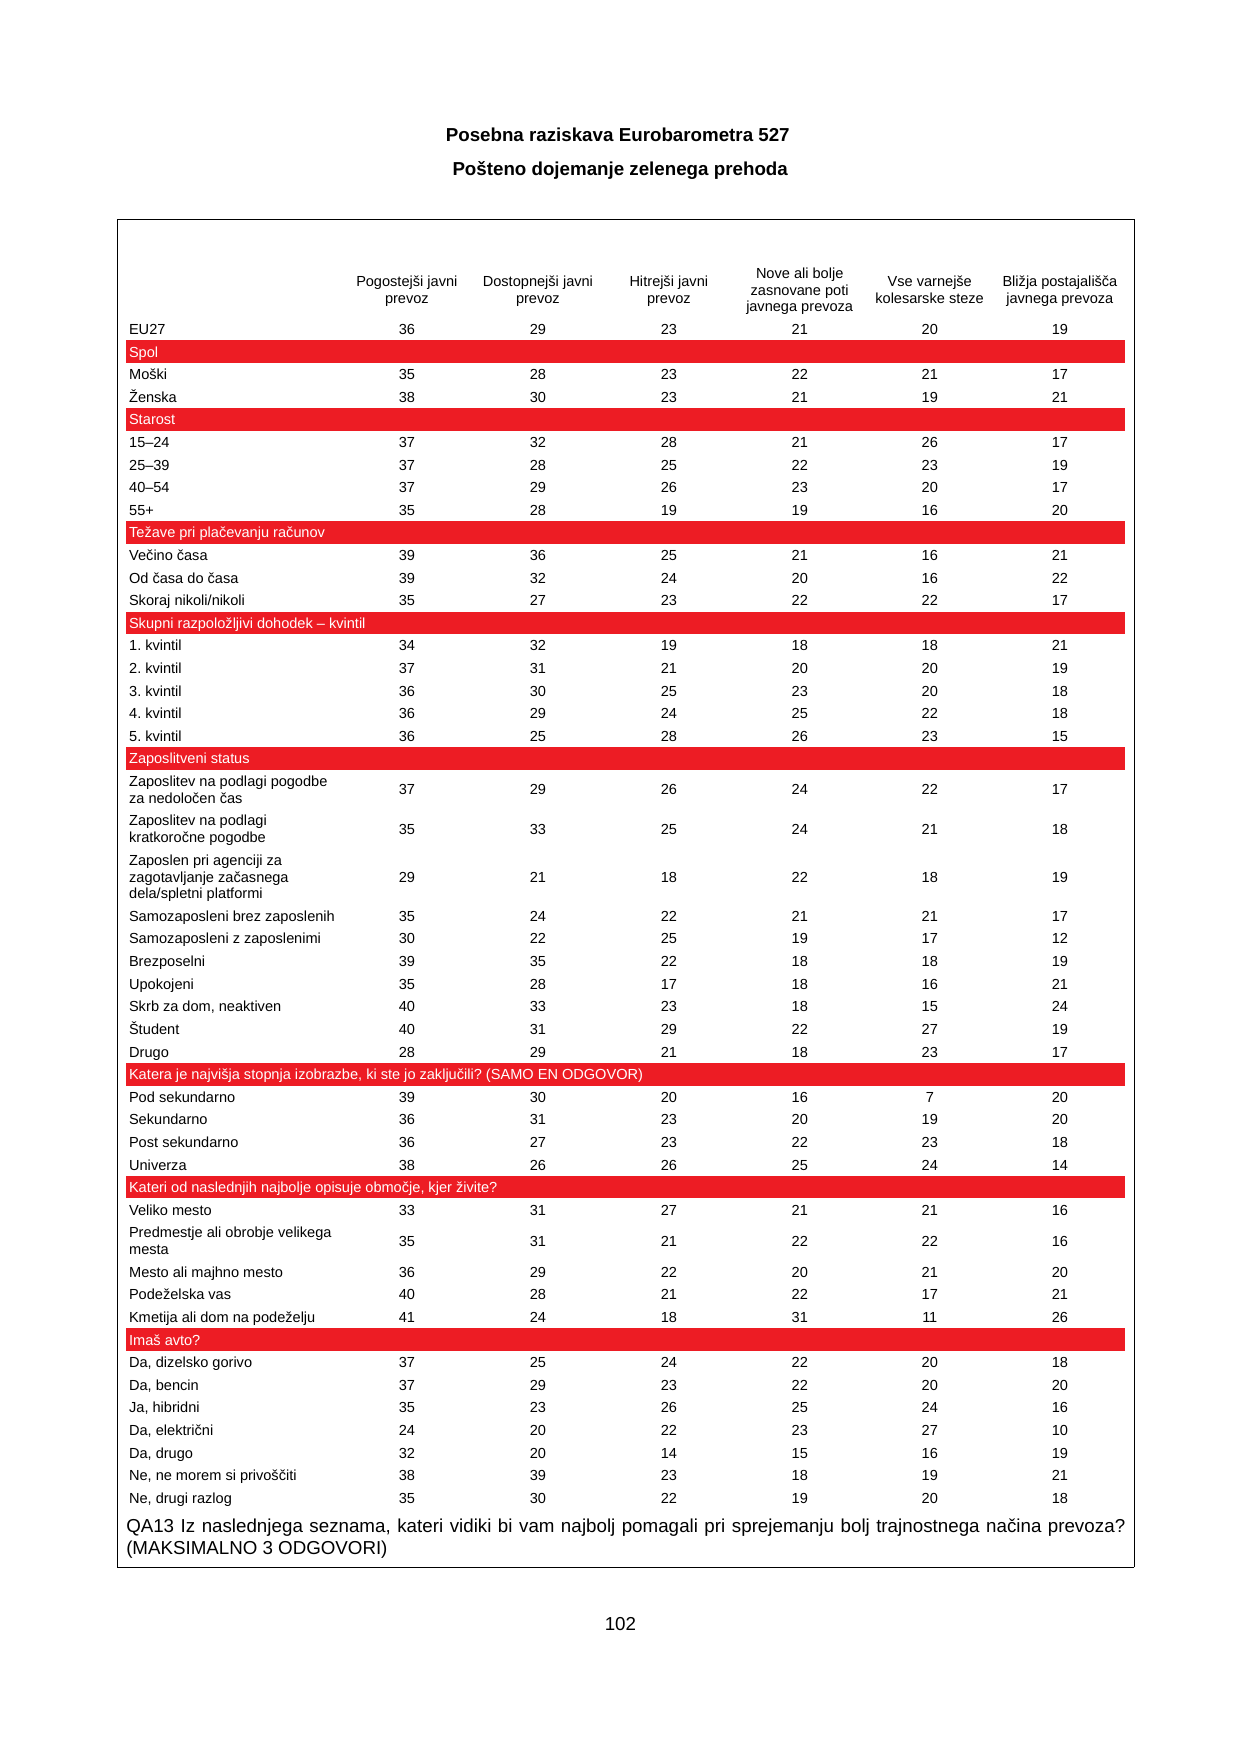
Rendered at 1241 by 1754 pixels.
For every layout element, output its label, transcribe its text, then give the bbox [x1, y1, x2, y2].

table_cell [603, 340, 734, 363]
table_cell 23 [734, 1419, 865, 1441]
table_cell Zaposlen pri agenciji za zagotavljanje začasnega dela/spletni platformi [126, 849, 341, 905]
table_cell 19 [865, 1108, 994, 1131]
table_cell 21 [734, 431, 865, 453]
table_cell 20 [865, 679, 994, 702]
table_cell 17 [865, 927, 994, 950]
table_cell 19 [994, 318, 1125, 340]
table_cell 22 [603, 1261, 734, 1283]
table_cell 35 [341, 973, 472, 995]
table_cell 26 [865, 431, 994, 453]
table_cell 32 [472, 431, 603, 453]
table_cell 4. kvintil [126, 702, 341, 724]
table_cell 21 [994, 1283, 1125, 1306]
table_cell Da, bencin [126, 1374, 341, 1396]
table_cell 24 [603, 702, 734, 724]
table_cell Ne, drugi razlog [126, 1487, 341, 1509]
table_cell Samozaposleni z zaposlenimi [126, 927, 341, 950]
table_cell [994, 1176, 1125, 1198]
table_cell 25–39 [126, 453, 341, 476]
table_cell [603, 747, 734, 770]
table_cell [734, 340, 865, 363]
table_cell 15 [734, 1441, 865, 1464]
table_cell 21 [472, 849, 603, 905]
table_cell 29 [472, 476, 603, 498]
table_cell 23 [603, 1108, 734, 1131]
table_cell 24 [865, 1396, 994, 1419]
table_cell Zaposlitveni status [126, 747, 341, 770]
table_cell 31 [472, 1199, 603, 1221]
table_cell 23 [603, 1131, 734, 1153]
table_cell 16 [865, 1441, 994, 1464]
table_cell 19 [865, 1464, 994, 1487]
table_cell Univerza [126, 1153, 341, 1176]
table_cell 23 [603, 363, 734, 386]
table_cell Upokojeni [126, 973, 341, 995]
table_cell 36 [341, 318, 472, 340]
table_cell [994, 340, 1125, 363]
table_cell 18 [994, 1487, 1125, 1509]
table_cell 18 [734, 634, 865, 657]
table_cell 18 [734, 950, 865, 972]
table_cell 19 [603, 634, 734, 657]
table_cell 39 [341, 544, 472, 566]
table_cell 21 [603, 1283, 734, 1306]
table_cell 27 [472, 589, 603, 612]
table_cell 35 [341, 809, 472, 848]
table_cell EU27 [126, 318, 341, 340]
table_cell [472, 1328, 603, 1351]
table_cell 39 [341, 566, 472, 589]
table_cell 24 [472, 1306, 603, 1328]
table_cell Ne, ne morem si privoščiti [126, 1464, 341, 1487]
table_cell 23 [603, 1374, 734, 1396]
table_cell 22 [734, 1351, 865, 1373]
table_cell 35 [472, 950, 603, 972]
table_cell 55+ [126, 499, 341, 521]
table_cell 22 [603, 905, 734, 927]
table_cell 27 [603, 1199, 734, 1221]
table_cell 27 [865, 1419, 994, 1441]
table_header Hitrejši javni prevoz [603, 262, 734, 318]
table_cell 27 [472, 1131, 603, 1153]
table_cell 35 [341, 363, 472, 386]
table_cell 24 [341, 1419, 472, 1441]
table_cell [472, 521, 603, 544]
table_cell 36 [472, 544, 603, 566]
table_cell [734, 408, 865, 431]
table_cell Večino časa [126, 544, 341, 566]
table_cell Kateri od naslednjih najbolje opisuje območje, kjer živite? [126, 1176, 865, 1198]
table_cell 21 [734, 905, 865, 927]
table_cell 35 [341, 499, 472, 521]
table_cell 26 [603, 1153, 734, 1176]
table_cell 21 [865, 1261, 994, 1283]
table_cell 33 [341, 1199, 472, 1221]
table_cell 27 [865, 1018, 994, 1040]
table_cell 40–54 [126, 476, 341, 498]
table_cell [603, 612, 734, 634]
table_cell 20 [994, 1374, 1125, 1396]
table_cell 22 [734, 1374, 865, 1396]
table_cell 21 [603, 1221, 734, 1261]
table_cell [734, 521, 865, 544]
table_cell 32 [472, 566, 603, 589]
table_cell 23 [603, 318, 734, 340]
table_header Pogostejši javni prevoz [341, 262, 472, 318]
table_cell 39 [341, 1086, 472, 1108]
table_cell Mesto ali majhno mesto [126, 1261, 341, 1283]
table_cell 31 [472, 657, 603, 679]
table_cell 31 [472, 1108, 603, 1131]
table_cell 14 [603, 1441, 734, 1464]
table_cell [472, 340, 603, 363]
table_cell 22 [865, 589, 994, 612]
table_cell 35 [341, 905, 472, 927]
table_cell 36 [341, 1131, 472, 1153]
table_cell Od časa do časa [126, 566, 341, 589]
table_cell 22 [603, 950, 734, 972]
table_cell 26 [994, 1306, 1125, 1328]
table_cell 39 [472, 1464, 603, 1487]
table_cell 25 [603, 544, 734, 566]
table_cell Moški [126, 363, 341, 386]
table_cell 29 [472, 1261, 603, 1283]
table_cell 18 [734, 973, 865, 995]
table_cell 18 [734, 1040, 865, 1063]
table_cell 38 [341, 1464, 472, 1487]
table_cell 21 [734, 318, 865, 340]
table_cell 20 [865, 1351, 994, 1373]
table_cell Skupni razpoložljivi dohodek – kvintil [126, 612, 603, 634]
table_cell 18 [865, 849, 994, 905]
table_cell 22 [472, 927, 603, 950]
table_cell 10 [994, 1419, 1125, 1441]
table_cell 18 [994, 679, 1125, 702]
table_cell 20 [994, 1261, 1125, 1283]
table_cell Skoraj nikoli/nikoli [126, 589, 341, 612]
table_cell 19 [734, 499, 865, 521]
table_cell 11 [865, 1306, 994, 1328]
table_cell [734, 612, 865, 634]
table_cell 21 [734, 386, 865, 408]
table_cell 25 [734, 1396, 865, 1419]
table_cell 18 [865, 634, 994, 657]
table_cell 20 [865, 476, 994, 498]
table_cell 18 [734, 995, 865, 1018]
table_cell 22 [734, 1131, 865, 1153]
table_cell 40 [341, 995, 472, 1018]
table_cell Samozaposleni brez zaposlenih [126, 905, 341, 927]
table_cell Pod sekundarno [126, 1086, 341, 1108]
table_cell [603, 1328, 734, 1351]
table_cell 19 [994, 657, 1125, 679]
table_cell 22 [865, 702, 994, 724]
table_cell Ja, hibridni [126, 1396, 341, 1419]
table_cell 30 [472, 1487, 603, 1509]
table_cell [865, 521, 994, 544]
table_cell 14 [994, 1153, 1125, 1176]
table_cell 17 [994, 770, 1125, 809]
table_cell 28 [341, 1040, 472, 1063]
table_cell 36 [341, 1261, 472, 1283]
table_cell 25 [734, 702, 865, 724]
table_cell Študent [126, 1018, 341, 1040]
table_cell Podeželska vas [126, 1283, 341, 1306]
table_cell [734, 1328, 865, 1351]
table_cell Da, električni [126, 1419, 341, 1441]
table_cell [994, 747, 1125, 770]
table_cell 20 [865, 657, 994, 679]
table_cell [472, 747, 603, 770]
table_cell 20 [865, 318, 994, 340]
table_cell 26 [603, 476, 734, 498]
table_cell 22 [994, 566, 1125, 589]
table_cell 15 [865, 995, 994, 1018]
table_cell 23 [472, 1396, 603, 1419]
table_cell 40 [341, 1018, 472, 1040]
table_cell 18 [994, 809, 1125, 848]
table_cell [341, 1328, 472, 1351]
table_cell 28 [472, 363, 603, 386]
table_cell 29 [472, 770, 603, 809]
table_cell 17 [994, 905, 1125, 927]
table_cell 23 [603, 995, 734, 1018]
table_cell 16 [865, 499, 994, 521]
table_cell 23 [865, 1131, 994, 1153]
table_cell 22 [603, 1487, 734, 1509]
table_header Vse varnejše kolesarske steze [865, 262, 994, 318]
table_cell 36 [341, 702, 472, 724]
table_cell 23 [603, 386, 734, 408]
table_cell 17 [994, 431, 1125, 453]
table_cell 19 [994, 1018, 1125, 1040]
table_cell 30 [341, 927, 472, 950]
table_cell 35 [341, 1396, 472, 1419]
table_cell 22 [734, 363, 865, 386]
table_cell Težave pri plačevanju računov [126, 521, 341, 544]
table_cell 25 [472, 1351, 603, 1373]
table_cell 26 [603, 1396, 734, 1419]
table_cell Brezposelni [126, 950, 341, 972]
table_cell 26 [734, 725, 865, 747]
table_cell [865, 1176, 994, 1198]
table_cell [341, 521, 472, 544]
table_cell Zaposlitev na podlagi pogodbe za nedoločen čas [126, 770, 341, 809]
table_cell 39 [341, 950, 472, 972]
table_cell 29 [341, 849, 472, 905]
table_cell Starost [126, 408, 341, 431]
table_cell 22 [603, 1419, 734, 1441]
table_cell 20 [734, 1261, 865, 1283]
table_cell 30 [472, 386, 603, 408]
table_cell 34 [341, 634, 472, 657]
table_cell 21 [994, 973, 1125, 995]
table_cell 18 [994, 702, 1125, 724]
table_cell 37 [341, 1374, 472, 1396]
table_cell 29 [603, 1018, 734, 1040]
table_cell [472, 408, 603, 431]
table_cell 31 [734, 1306, 865, 1328]
table_cell 28 [603, 431, 734, 453]
table_cell 32 [472, 634, 603, 657]
table_cell 32 [341, 1441, 472, 1464]
table_cell 37 [341, 770, 472, 809]
table_cell [603, 521, 734, 544]
table_cell 21 [865, 363, 994, 386]
table_cell 16 [994, 1221, 1125, 1261]
table_cell 25 [734, 1153, 865, 1176]
table_cell 37 [341, 431, 472, 453]
table_cell Post sekundarno [126, 1131, 341, 1153]
table_cell Kmetija ali dom na podeželju [126, 1306, 341, 1328]
table_cell [865, 747, 994, 770]
table_cell Predmestje ali obrobje velikega mesta [126, 1221, 341, 1261]
table_cell 41 [341, 1306, 472, 1328]
table_cell 20 [865, 1374, 994, 1396]
table_cell 19 [994, 849, 1125, 905]
table_header [126, 262, 341, 318]
table_cell 21 [994, 634, 1125, 657]
table_cell Skrb za dom, neaktiven [126, 995, 341, 1018]
table_cell 21 [994, 544, 1125, 566]
table_cell Zaposlitev na podlagi kratkoročne pogodbe [126, 809, 341, 848]
table_cell 20 [994, 499, 1125, 521]
table_cell 20 [994, 1086, 1125, 1108]
table_cell Da, dizelsko gorivo [126, 1351, 341, 1373]
table_cell 28 [472, 973, 603, 995]
table_cell 38 [341, 1153, 472, 1176]
table_cell 21 [865, 809, 994, 848]
table_header Dostopnejši javni prevoz [472, 262, 603, 318]
table_cell 29 [472, 1040, 603, 1063]
table_cell Katera je najvišja stopnja izobrazbe, ki ste jo zaključili? (SAMO EN ODGOVOR) [126, 1063, 1125, 1086]
table_cell 16 [865, 544, 994, 566]
table_cell 18 [865, 950, 994, 972]
table_cell 24 [603, 1351, 734, 1373]
table_cell 23 [865, 725, 994, 747]
table_cell [341, 408, 472, 431]
table_cell 31 [472, 1018, 603, 1040]
table_cell 28 [472, 453, 603, 476]
table_cell 21 [994, 386, 1125, 408]
table_cell 35 [341, 1487, 472, 1509]
table_cell [865, 408, 994, 431]
table_cell 16 [734, 1086, 865, 1108]
table_cell 22 [734, 1283, 865, 1306]
table_header Bližja postajališča javnega prevoza [994, 262, 1125, 318]
table_cell 17 [994, 589, 1125, 612]
table_cell 35 [341, 589, 472, 612]
table_cell 20 [472, 1419, 603, 1441]
table_cell 19 [865, 386, 994, 408]
table_cell 21 [734, 544, 865, 566]
table_cell 25 [603, 679, 734, 702]
table_cell 19 [734, 927, 865, 950]
table_cell 29 [472, 318, 603, 340]
table_cell 23 [603, 589, 734, 612]
table_cell 17 [865, 1283, 994, 1306]
table_cell 35 [341, 1221, 472, 1261]
table_cell 19 [994, 1441, 1125, 1464]
table_cell 18 [603, 1306, 734, 1328]
table_cell 33 [472, 809, 603, 848]
table_cell 29 [472, 1374, 603, 1396]
table_cell [994, 521, 1125, 544]
table_cell 18 [734, 1464, 865, 1487]
table_cell 23 [734, 476, 865, 498]
table_cell 40 [341, 1283, 472, 1306]
table_cell 18 [603, 849, 734, 905]
table_cell 29 [472, 702, 603, 724]
table_cell 30 [472, 679, 603, 702]
table_cell 22 [734, 589, 865, 612]
table_cell 37 [341, 1351, 472, 1373]
table_cell [994, 408, 1125, 431]
table_cell 24 [734, 809, 865, 848]
table_cell 16 [865, 566, 994, 589]
table_cell 1. kvintil [126, 634, 341, 657]
table_cell 23 [603, 1464, 734, 1487]
table_cell 33 [472, 995, 603, 1018]
table_cell 20 [734, 657, 865, 679]
table_cell 25 [603, 809, 734, 848]
table_cell 24 [994, 995, 1125, 1018]
table_cell 20 [734, 1108, 865, 1131]
table_cell 38 [341, 386, 472, 408]
table_cell [341, 747, 472, 770]
table_cell 21 [603, 657, 734, 679]
table_cell 22 [865, 1221, 994, 1261]
table_cell 19 [994, 453, 1125, 476]
table_cell 28 [472, 499, 603, 521]
table_cell 3. kvintil [126, 679, 341, 702]
table_cell 18 [994, 1351, 1125, 1373]
table_cell 26 [472, 1153, 603, 1176]
table_cell 21 [734, 1199, 865, 1221]
table_cell 19 [603, 499, 734, 521]
table_cell 25 [603, 453, 734, 476]
table_cell 18 [994, 1131, 1125, 1153]
table_cell 15–24 [126, 431, 341, 453]
table_cell 22 [734, 1221, 865, 1261]
table_cell 17 [603, 973, 734, 995]
table_cell 17 [994, 363, 1125, 386]
table_cell 23 [865, 1040, 994, 1063]
table_cell 22 [865, 770, 994, 809]
table_cell 20 [734, 566, 865, 589]
table_cell 23 [865, 453, 994, 476]
table_cell [865, 340, 994, 363]
table_cell 22 [734, 453, 865, 476]
table_cell 20 [865, 1487, 994, 1509]
table_cell 36 [341, 679, 472, 702]
table_cell Da, drugo [126, 1441, 341, 1464]
table_cell 37 [341, 453, 472, 476]
table_cell [734, 747, 865, 770]
table_cell 21 [603, 1040, 734, 1063]
table_cell [994, 1328, 1125, 1351]
table_cell 37 [341, 657, 472, 679]
table_cell 21 [994, 1464, 1125, 1487]
table_cell 24 [603, 566, 734, 589]
table_cell 28 [472, 1283, 603, 1306]
table_cell 22 [734, 849, 865, 905]
table_cell 25 [603, 927, 734, 950]
table_cell 20 [603, 1086, 734, 1108]
table_cell 25 [472, 725, 603, 747]
table_cell 22 [734, 1018, 865, 1040]
table_cell [603, 408, 734, 431]
table_cell 5. kvintil [126, 725, 341, 747]
table_cell Spol [126, 340, 341, 363]
table_cell 16 [994, 1396, 1125, 1419]
table_cell 21 [865, 905, 994, 927]
table_cell Imaš avto? [126, 1328, 341, 1351]
table_cell 12 [994, 927, 1125, 950]
table_cell Drugo [126, 1040, 341, 1063]
table_cell 2. kvintil [126, 657, 341, 679]
text QA13 Iz naslednjega seznama, kateri vidiki bi vam najbolj pomagali pri sprejemanju bolj trajnostnega načina prevoza? (MAKSIMALNO 3 ODGOVORI) [126, 1515, 1125, 1558]
table_cell 26 [603, 770, 734, 809]
table_cell 30 [472, 1086, 603, 1108]
table_cell 28 [603, 725, 734, 747]
table_cell 31 [472, 1221, 603, 1261]
table_cell 17 [994, 1040, 1125, 1063]
table_cell 24 [865, 1153, 994, 1176]
table_cell 20 [994, 1108, 1125, 1131]
table_cell [865, 612, 994, 634]
table_cell Veliko mesto [126, 1199, 341, 1221]
table_cell 23 [734, 679, 865, 702]
table_cell 16 [994, 1199, 1125, 1221]
table_cell 21 [865, 1199, 994, 1221]
table_cell 19 [734, 1487, 865, 1509]
table_cell 37 [341, 476, 472, 498]
table_cell 7 [865, 1086, 994, 1108]
table_cell 19 [994, 950, 1125, 972]
table_cell 17 [994, 476, 1125, 498]
table_cell 36 [341, 1108, 472, 1131]
table_cell Sekundarno [126, 1108, 341, 1131]
table_cell 16 [865, 973, 994, 995]
table_cell 24 [472, 905, 603, 927]
table_cell 20 [472, 1441, 603, 1464]
table_cell [865, 1328, 994, 1351]
table_header Nove ali bolje zasnovane poti javnega prevoza [734, 262, 865, 318]
table_cell [341, 340, 472, 363]
table_cell Ženska [126, 386, 341, 408]
table_cell 24 [734, 770, 865, 809]
table_cell [994, 612, 1125, 634]
table_cell 15 [994, 725, 1125, 747]
table_cell 36 [341, 725, 472, 747]
